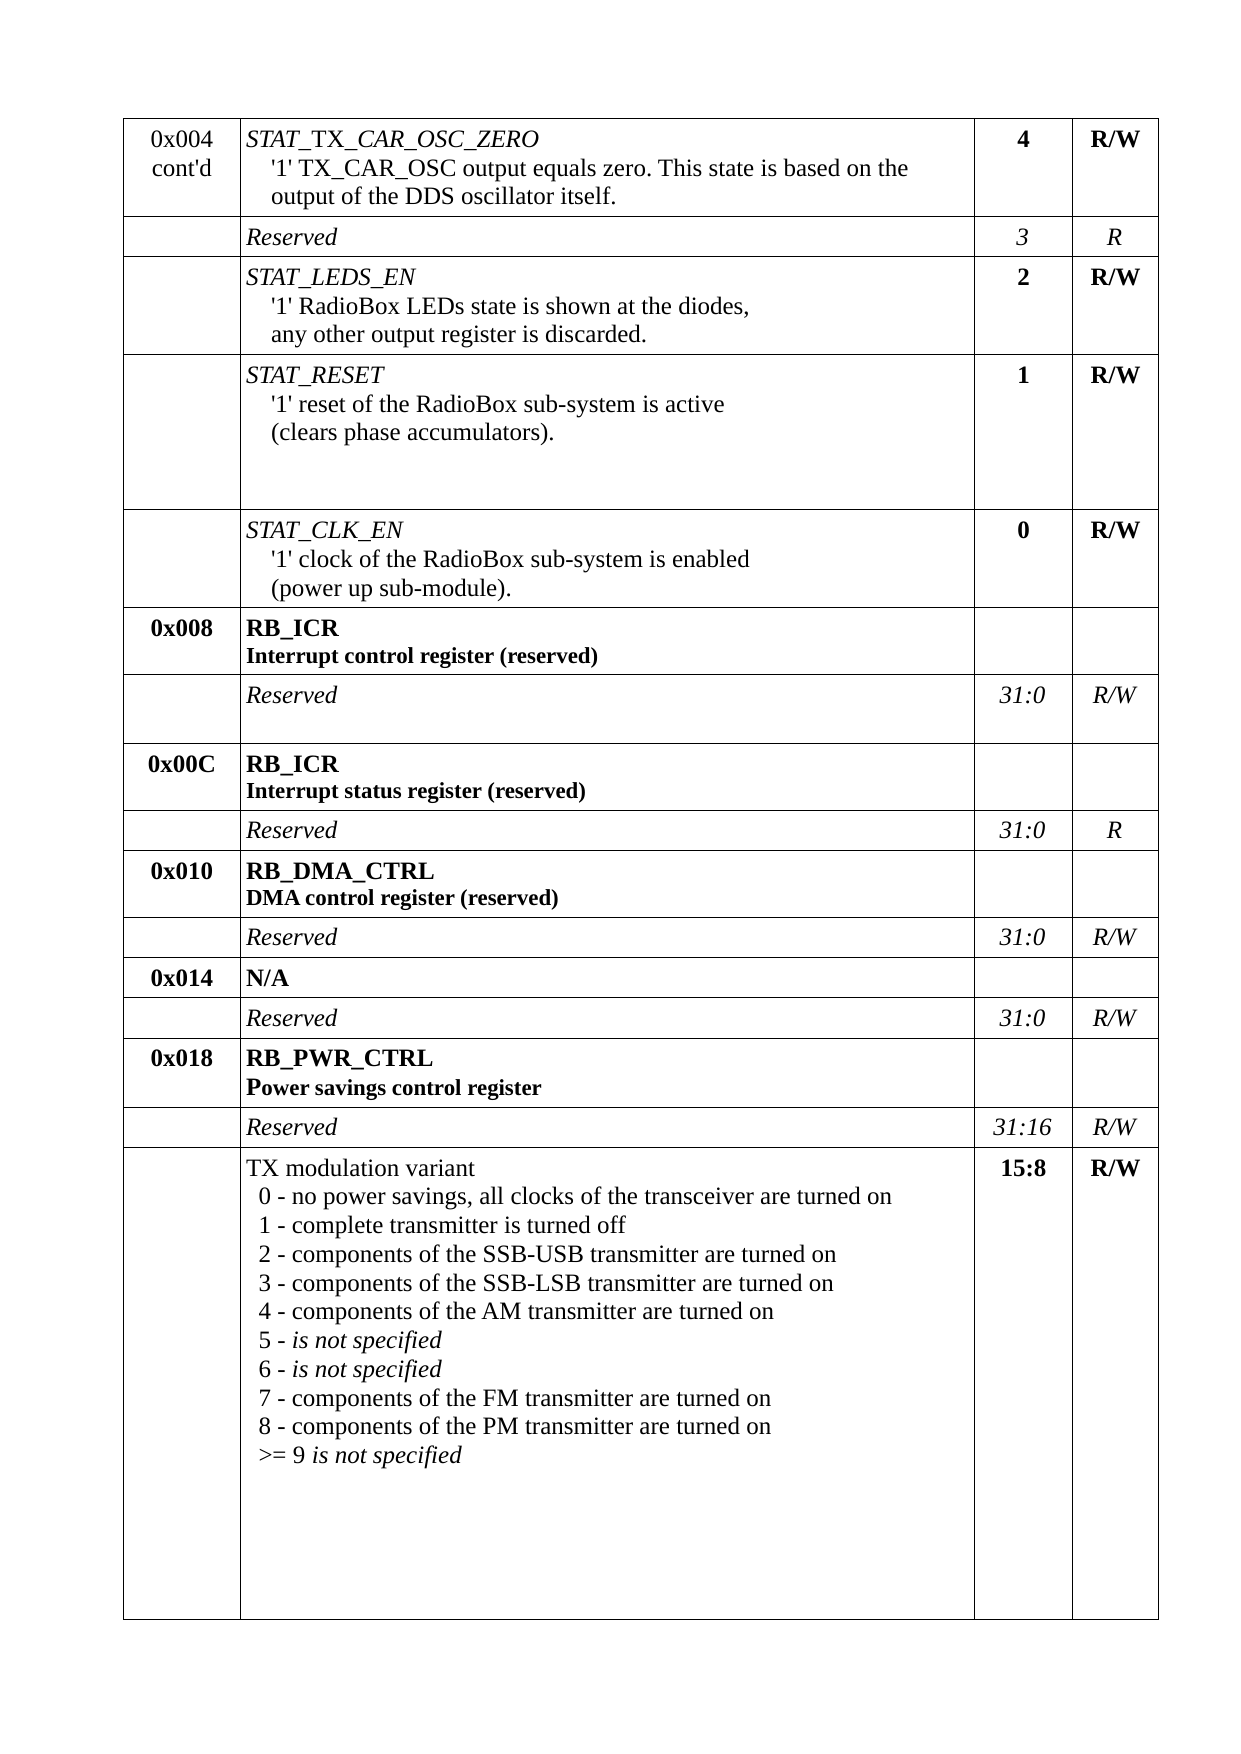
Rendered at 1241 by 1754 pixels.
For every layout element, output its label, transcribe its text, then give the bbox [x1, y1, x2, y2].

table_cell 4 [975, 119, 1072, 216]
table_cell 31:16 [975, 1108, 1072, 1147]
table_cell R/W [1073, 257, 1158, 354]
table_cell STAT_LEDS_EN '1' RadioBox LEDs state is shown at the diodes, any other output register is discarded. [241, 257, 974, 354]
table_cell 2 [975, 257, 1072, 354]
table_cell [124, 355, 240, 509]
table_cell [124, 1108, 240, 1147]
table_cell R/W [1073, 510, 1158, 607]
table_cell Reserved [241, 1108, 974, 1147]
table_cell 31:0 [975, 675, 1072, 743]
table_cell [124, 998, 240, 1037]
table_cell Reserved [241, 998, 974, 1037]
table_cell 3 [975, 217, 1072, 256]
table_cell R/W [1073, 1108, 1158, 1147]
table_cell 0x014 [124, 958, 240, 997]
table_cell Reserved [241, 918, 974, 957]
table_cell [124, 811, 240, 850]
table_cell Reserved [241, 217, 974, 256]
table_cell 1 [975, 355, 1072, 509]
table_cell RB_ICR Interrupt control register (reserved) [241, 608, 974, 674]
table_cell [975, 958, 1072, 997]
table_cell [124, 257, 240, 354]
table_cell R/W [1073, 355, 1158, 509]
table_cell 0 [975, 510, 1072, 607]
table_cell STAT_RESET '1' reset of the RadioBox sub-system is active (clears phase accumulators). [241, 355, 974, 509]
table_cell RB_PWR_CTRL Power savings control register [241, 1039, 974, 1107]
table_cell R/W [1073, 998, 1158, 1037]
table_cell Reserved [241, 811, 974, 850]
table_cell [975, 1039, 1072, 1107]
table_cell [975, 851, 1072, 917]
table_cell TX modulation variant 0 - no power savings, all clocks of the transceiver are turned on 1 - complete transmitter is turned off 2 - components of the SSB-USB transmitter are turned on 3 - components of the SSB-LSB transmitter are turned on 4 - components of the AM transmitter are turned on 5 - is not specified 6 - is not specified 7 - components of the FM transmitter are turned on 8 - components of the PM transmitter are turned on >= 9 is not specified [241, 1148, 974, 1618]
table_cell [1073, 1039, 1158, 1107]
table_cell RB_DMA_CTRL DMA control register (reserved) [241, 851, 974, 917]
table_cell 0x010 [124, 851, 240, 917]
table_cell [975, 608, 1072, 674]
table_cell R/W [1073, 1148, 1158, 1618]
table_cell [124, 1148, 240, 1618]
table_cell 0x008 [124, 608, 240, 674]
table_cell 31:0 [975, 811, 1072, 850]
table_cell [975, 744, 1072, 809]
table_cell R [1073, 217, 1158, 256]
table_cell N/A [241, 958, 974, 997]
table_cell [1073, 958, 1158, 997]
table_cell 0x00C [124, 744, 240, 809]
table_cell R/W [1073, 119, 1158, 216]
table_cell 15:8 [975, 1148, 1072, 1618]
table_cell [1073, 744, 1158, 809]
table_cell STAT_TX_CAR_OSC_ZERO '1' TX_CAR_OSC output equals zero. This state is based on the output of the DDS oscillator itself. [241, 119, 974, 216]
table_cell [124, 675, 240, 743]
table_cell 0x004 cont'd [124, 119, 240, 216]
table_cell 31:0 [975, 918, 1072, 957]
table_cell R/W [1073, 918, 1158, 957]
table_cell STAT_CLK_EN '1' clock of the RadioBox sub-system is enabled (power up sub-module). [241, 510, 974, 607]
table_cell 0x018 [124, 1039, 240, 1107]
table_cell 31:0 [975, 998, 1072, 1037]
table_cell [124, 510, 240, 607]
table_cell [1073, 851, 1158, 917]
table_cell R [1073, 811, 1158, 850]
table_cell R/W [1073, 675, 1158, 743]
table_cell [1073, 608, 1158, 674]
table_cell RB_ICR Interrupt status register (reserved) [241, 744, 974, 809]
table_cell [124, 918, 240, 957]
table_cell [124, 217, 240, 256]
table_cell Reserved [241, 675, 974, 743]
